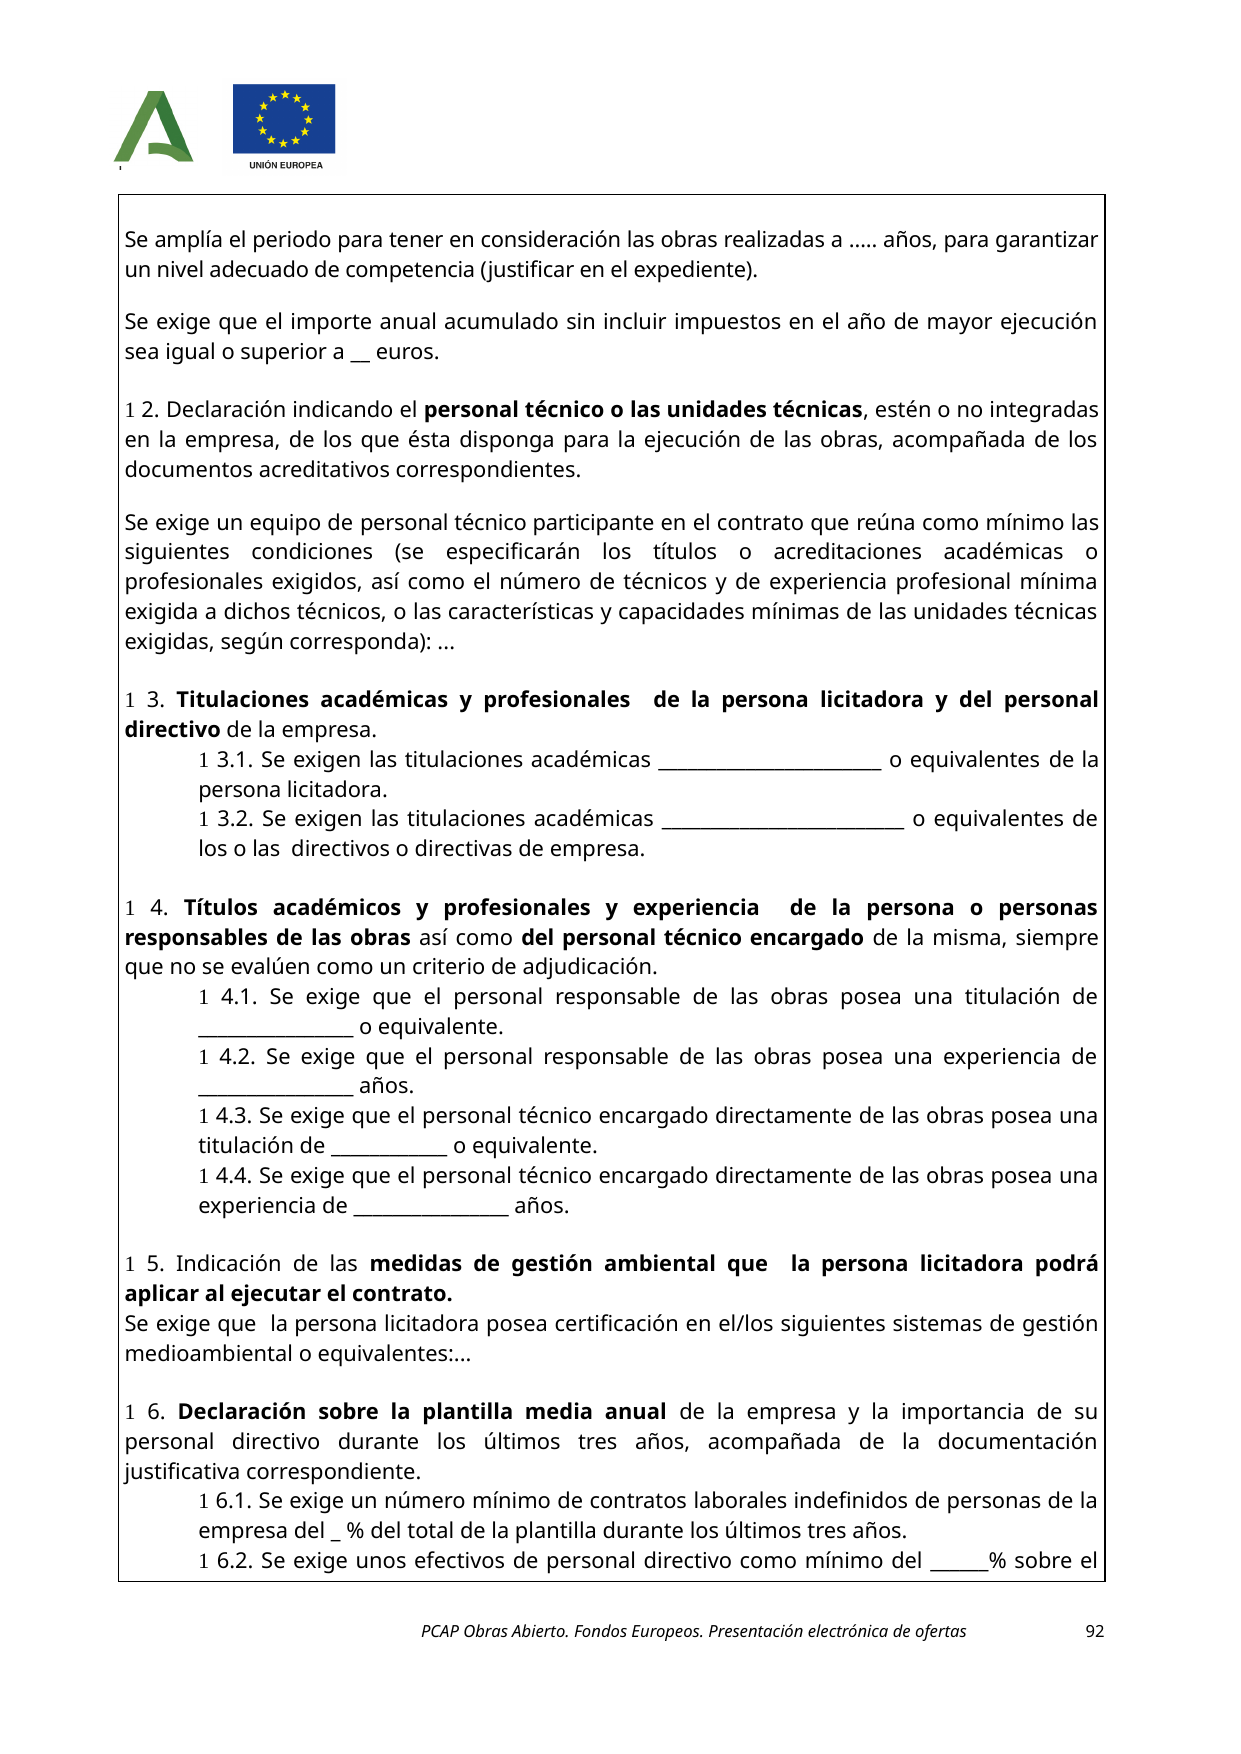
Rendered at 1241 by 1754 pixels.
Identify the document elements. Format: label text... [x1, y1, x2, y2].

table_header Se amplía el periodo para tener en consideración las obras realizadas a ….. años, para garantizar un nivel adecuado de competencia (justificar en el expediente). Se exige que el importe anual acumulado sin incluir impuestos en el año de mayor ejecución sea igual o superior a __ euros.  2. Declaración indicando el personal técnico o las unidades técnicas, estén o no integradas en la empresa, de los que ésta disponga para la ejecución de las obras, acompañada de los documentos acreditativos correspondientes. Se exige un equipo de personal técnico participante en el contrato que reúna como mínimo las siguientes condiciones (se especificarán los títulos o acreditaciones académicas o profesionales exigidos, así como el número de técnicos y de experiencia profesional mínima exigida a dichos técnicos, o las características y capacidades mínimas de las unidades técnicas exigidas, según corresponda): ...  3. Titulaciones académicas y profesionales de la persona licitadora y del personal directivo de la empresa.  3.1. Se exigen las titulaciones académicas _______________________ o equivalentes de la persona licitadora.  3.2. Se exigen las titulaciones académicas _________________________ o equivalentes de los o las directivos o directivas de empresa.  4. Títulos académicos y profesionales y experiencia de la persona o personas responsables de las obras así como del personal técnico encargado de la misma, siempre que no se evalúen como un criterio de adjudicación.  4.1. Se exige que el personal responsable de las obras posea una titulación de ________________ o equivalente.  4.2. Se exige que el personal responsable de las obras posea una experiencia de ________________ años.  4.3. Se exige que el personal técnico encargado directamente de las obras posea una titulación de ____________ o equivalente.  4.4. Se exige que el personal técnico encargado directamente de las obras posea una experiencia de ________________ años.  5. Indicación de las medidas de gestión ambiental que la persona licitadora podrá aplicar al ejecutar el contrato. Se exige que la persona licitadora posea certificación en el/los siguientes sistemas de gestión medioambiental o equivalentes:...  6. Declaración sobre la plantilla media anual de la empresa y la importancia de su personal directivo durante los últimos tres años, acompañada de la documentación justificativa correspondiente.  6.1. Se exige un número mínimo de contratos laborales indefinidos de personas de la empresa del _ % del total de la plantilla durante los últimos tres años.  6.2. Se exige unos efectivos de personal directivo como mínimo del ______% sobre el [119, 195, 1104, 1581]
picture [221, 78, 347, 176]
picture [109, 86, 198, 166]
